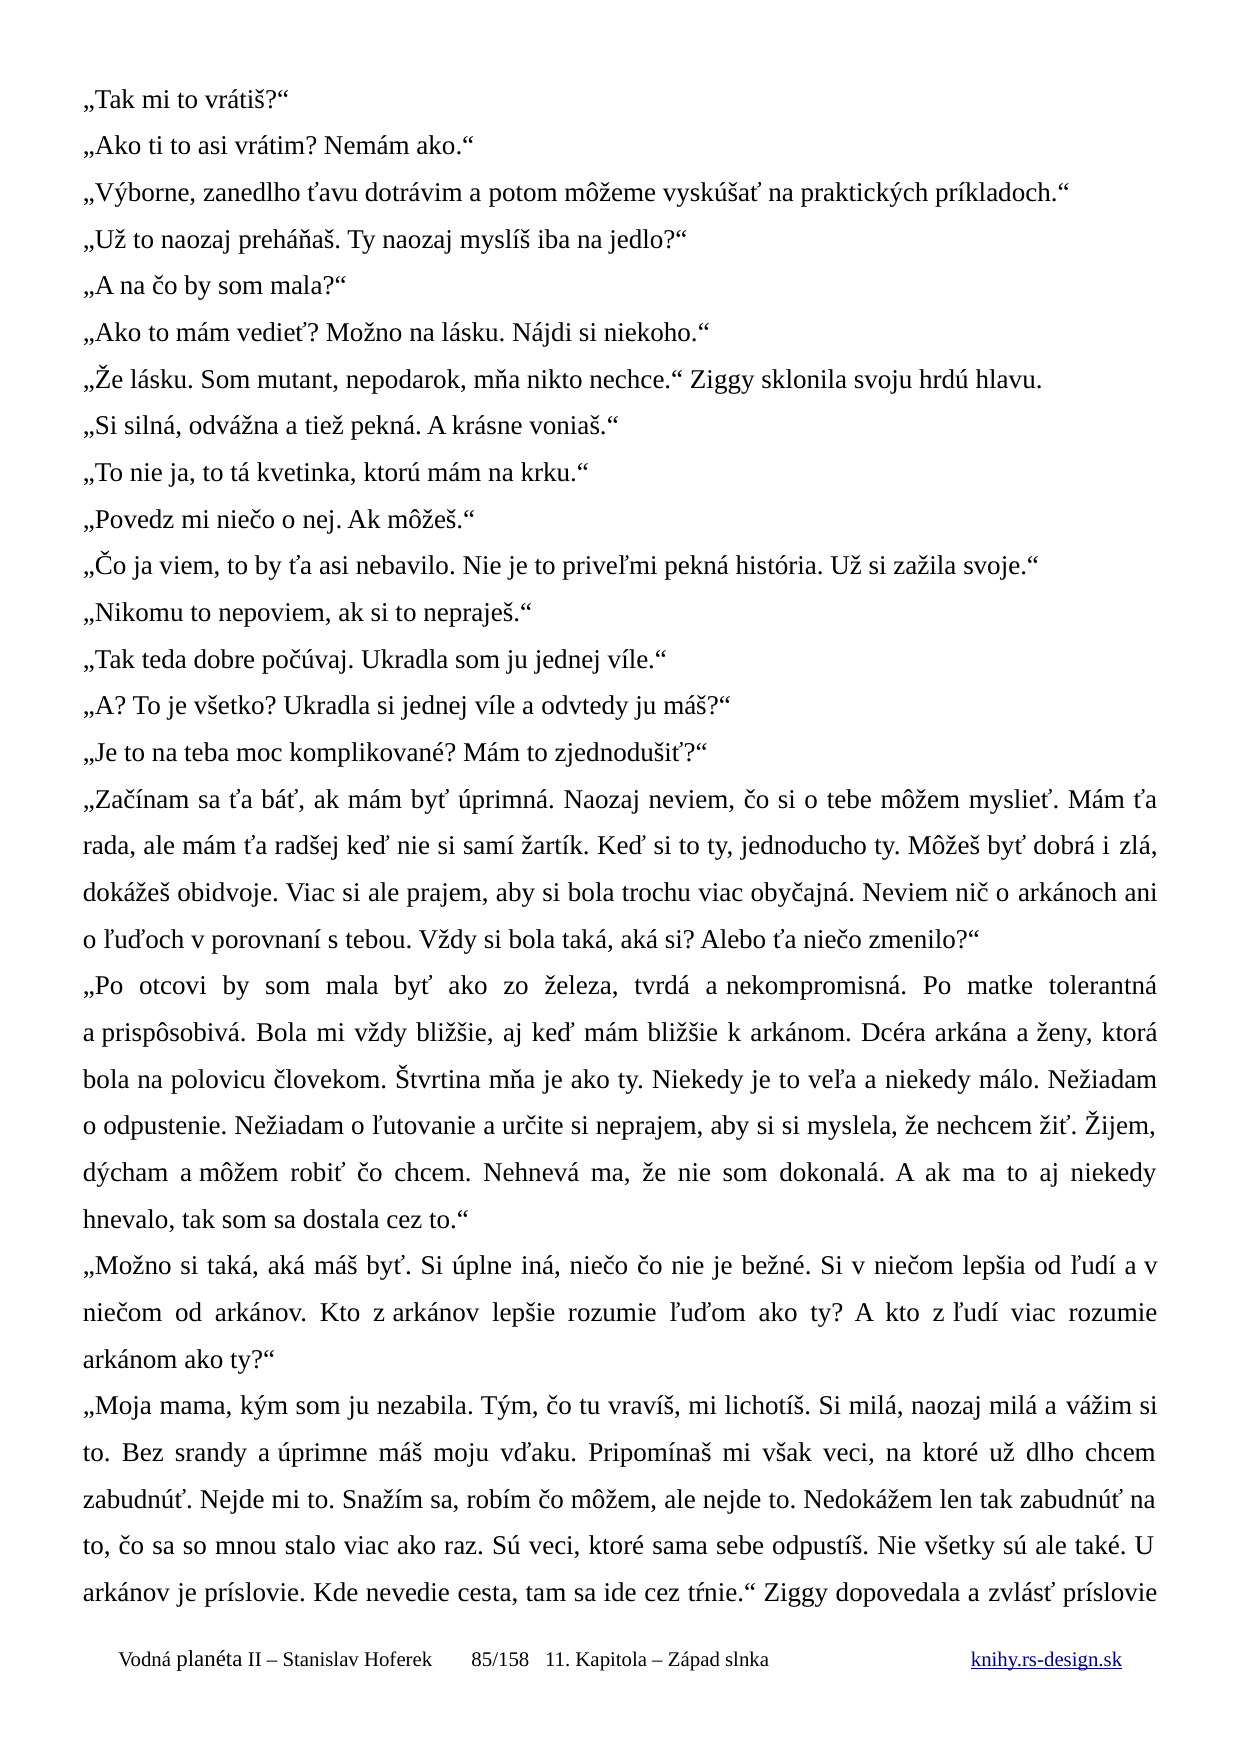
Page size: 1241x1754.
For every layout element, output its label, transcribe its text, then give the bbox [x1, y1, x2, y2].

text „Po otcovi by som mala byť ako zo železa, tvrdá a nekompromisná. Po matke tolerantná a prispôsobivá. Bola mi vždy bližšie, aj keď mám bližšie k arkánom. Dcéra arkána a ženy, ktorá bola na polovicu človekom. Štvrtina mňa je ako ty. Niekedy je to veľa a niekedy málo. Nežiadam o odpustenie. Nežiadam o ľutovanie a určite si neprajem, aby si si myslela, že nechcem žiť. Žijem, dýcham a môžem robiť čo chcem. Nehnevá ma, že nie som dokonalá. A ak ma to aj niekedy hnevalo, tak som sa dostala cez to.“ [83, 969, 1157, 1234]
text „Už to naozaj preháňaš. Ty naozaj myslíš iba na jedlo?“ [83, 223, 1157, 254]
text „Tak mi to vrátiš?“ [83, 83, 1157, 114]
text „Začínam sa ťa báť, ak mám byť úprimná. Naozaj neviem, čo si o tebe môžem myslieť. Mám ťa rada, ale mám ťa radšej keď nie si samí žartík. Keď si to ty, jednoducho ty. Môžeš byť dobrá i zlá, dokážeš obidvoje. Viac si ale prajem, aby si bola trochu viac obyčajná. Neviem nič o arkánoch ani o ľuďoch v porovnaní s tebou. Vždy si bola taká, aká si? Alebo ťa niečo zmenilo?“ [83, 783, 1157, 954]
text „Že lásku. Som mutant, nepodarok, mňa nikto nechce.“ Ziggy sklonila svoju hrdú hlavu. [83, 363, 1157, 394]
text „Povedz mi niečo o nej. Ak môžeš.“ [83, 503, 1157, 534]
text „Si silná, odvážna a tiež pekná. A krásne voniaš.“ [83, 409, 1157, 441]
text „Je to na teba moc komplikované? Mám to zjednodušiť?“ [83, 736, 1157, 767]
text „A na čo by som mala?“ [83, 269, 1157, 301]
text „Ako to mám vedieť? Možno na lásku. Nájdi si niekoho.“ [83, 316, 1157, 347]
text „A? To je všetko? Ukradla si jednej víle a odvtedy ju máš?“ [83, 689, 1157, 721]
text „Ako ti to asi vrátim? Nemám ako.“ [83, 129, 1157, 161]
text „Nikomu to nepoviem, ak si to nepraješ.“ [83, 596, 1157, 627]
text „Možno si taká, aká máš byť. Si úplne iná, niečo čo nie je bežné. Si v niečom lepšia od ľudí a v niečom od arkánov. Kto z arkánov lepšie rozumie ľuďom ako ty? A kto z ľudí viac rozumie arkánom ako ty?“ [83, 1249, 1157, 1374]
text „Moja mama, kým som ju nezabila. Tým, čo tu vravíš, mi lichotíš. Si milá, naozaj milá a vážim si to. Bez srandy a úprimne máš moju vďaku. Pripomínaš mi však veci, na ktoré už dlho chcem zabudnúť. Nejde mi to. Snažím sa, robím čo môžem, ale nejde to. Nedokážem len tak zabudnúť na to, čo sa so mnou stalo viac ako raz. Sú veci, ktoré sama sebe odpustíš. Nie všetky sú ale také. U arkánov je príslovie. Kde nevedie cesta, tam sa ide cez tŕnie.“ Ziggy dopovedala a zvlásť príslovie [83, 1389, 1157, 1607]
text „Čo ja viem, to by ťa asi nebavilo. Nie je to priveľmi pekná história. Už si zažila svoje.“ [83, 549, 1157, 581]
text „Výborne, zanedlho ťavu dotrávim a potom môžeme vyskúšať na praktických príkladoch.“ [83, 176, 1157, 207]
text „To nie ja, to tá kvetinka, ktorú mám na krku.“ [83, 456, 1157, 487]
text „Tak teda dobre počúvaj. Ukradla som ju jednej víle.“ [83, 643, 1157, 674]
